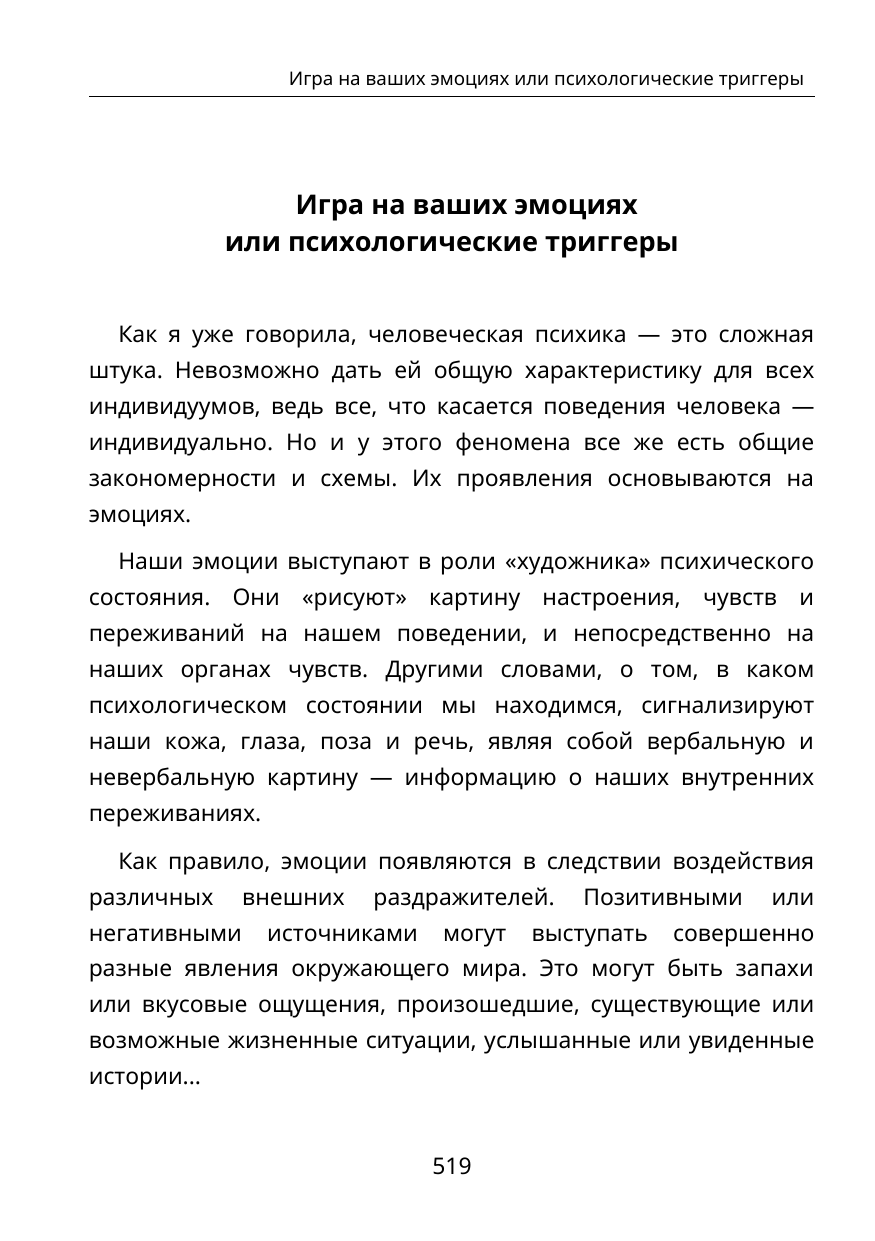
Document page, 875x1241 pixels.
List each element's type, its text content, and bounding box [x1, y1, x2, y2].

subtitle Игра на ваших эмоциях или психологические триггеры [88, 185, 815, 259]
text Наши эмоции выступают в роли «художника» психического состояния. Они «рисуют» картину настроения, чувств и переживаний на нашем поведении, и непосредственно на наших органах чувств. Другими словами, о том, в каком психологическом состоянии мы находимся, сигнализируют наши кожа, глаза, поза и речь, являя собой вербальную и невербальную картину — информацию о наших внутренних переживаниях. [88, 545, 815, 828]
text Как я уже говорила, человеческая психика — это сложная штука. Невозможно дать ей общую характеристику для всех индивидуумов, ведь все, что касается поведения человека — индивидуально. Но и у этого феномена все же есть общие закономерности и схемы. Их проявления основываются на эмоциях. [88, 318, 815, 529]
text Как правило, эмоции появляются в следствии воздействия различных внешних раздражителей. Позитивными или негативными источниками могут выступать совершенно разные явления окружающего мира. Это могут быть запахи или вкусовые ощущения, произошедшие, существующие или возможные жизненные ситуации, услышанные или увиденные истории... [88, 844, 815, 1091]
